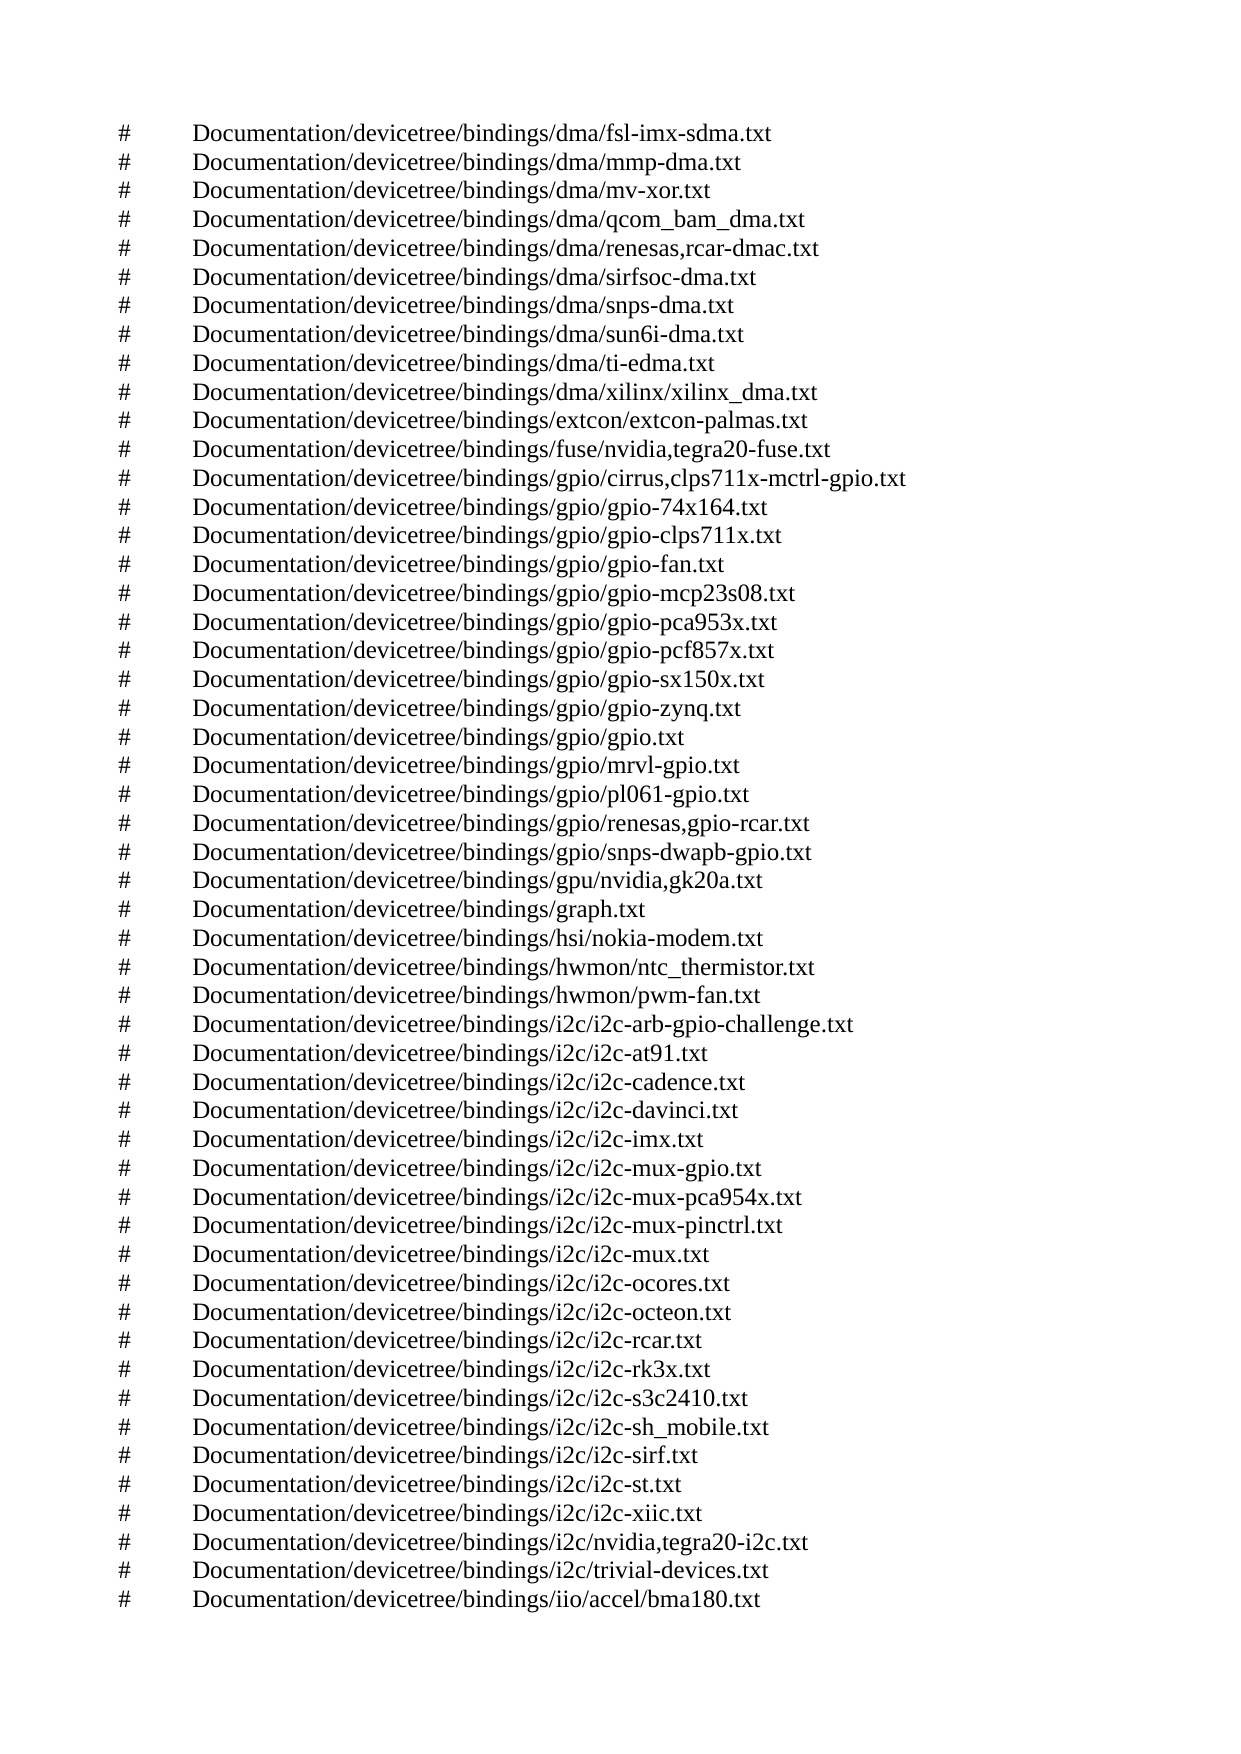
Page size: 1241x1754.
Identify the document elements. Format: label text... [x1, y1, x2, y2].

text # Documentation/devicetree/bindings/i2c/nvidia,tegra20-i2c.txt [118, 1527, 1122, 1556]
text # Documentation/devicetree/bindings/hwmon/pwm-fan.txt [118, 981, 1122, 1009]
text # Documentation/devicetree/bindings/gpio/gpio-fan.txt [118, 549, 1122, 578]
text # Documentation/devicetree/bindings/hsi/nokia-modem.txt [118, 923, 1122, 952]
text # Documentation/devicetree/bindings/i2c/i2c-rk3x.txt [118, 1354, 1122, 1383]
text # Documentation/devicetree/bindings/dma/xilinx/xilinx_dma.txt [118, 377, 1122, 406]
text # Documentation/devicetree/bindings/gpio/gpio-pca953x.txt [118, 607, 1122, 636]
text # Documentation/devicetree/bindings/gpio/gpio-pcf857x.txt [118, 636, 1122, 664]
text # Documentation/devicetree/bindings/gpu/nvidia,gk20a.txt [118, 866, 1122, 894]
text # Documentation/devicetree/bindings/dma/qcom_bam_dma.txt [118, 204, 1122, 233]
text # Documentation/devicetree/bindings/dma/sirfsoc-dma.txt [118, 262, 1122, 291]
text # Documentation/devicetree/bindings/i2c/i2c-sirf.txt [118, 1441, 1122, 1469]
text # Documentation/devicetree/bindings/gpio/renesas,gpio-rcar.txt [118, 808, 1122, 837]
text # Documentation/devicetree/bindings/dma/ti-edma.txt [118, 348, 1122, 377]
text # Documentation/devicetree/bindings/gpio/snps-dwapb-gpio.txt [118, 837, 1122, 866]
text # Documentation/devicetree/bindings/i2c/i2c-ocores.txt [118, 1268, 1122, 1297]
text # Documentation/devicetree/bindings/dma/mv-xor.txt [118, 176, 1122, 204]
text # Documentation/devicetree/bindings/i2c/i2c-rcar.txt [118, 1326, 1122, 1354]
text # Documentation/devicetree/bindings/gpio/gpio-clps711x.txt [118, 521, 1122, 549]
text # Documentation/devicetree/bindings/i2c/i2c-octeon.txt [118, 1297, 1122, 1326]
text # Documentation/devicetree/bindings/dma/snps-dma.txt [118, 291, 1122, 319]
text # Documentation/devicetree/bindings/hwmon/ntc_thermistor.txt [118, 952, 1122, 981]
text # Documentation/devicetree/bindings/i2c/i2c-mux-gpio.txt [118, 1153, 1122, 1182]
text # Documentation/devicetree/bindings/dma/fsl-imx-sdma.txt [118, 118, 1122, 147]
text # Documentation/devicetree/bindings/i2c/i2c-st.txt [118, 1469, 1122, 1498]
text # Documentation/devicetree/bindings/fuse/nvidia,tegra20-fuse.txt [118, 434, 1122, 463]
text # Documentation/devicetree/bindings/iio/accel/bma180.txt [118, 1584, 1122, 1613]
text # Documentation/devicetree/bindings/gpio/cirrus,clps711x-mctrl-gpio.txt [118, 463, 1122, 492]
text # Documentation/devicetree/bindings/i2c/i2c-mux-pca954x.txt [118, 1182, 1122, 1211]
text # Documentation/devicetree/bindings/i2c/i2c-imx.txt [118, 1124, 1122, 1153]
text # Documentation/devicetree/bindings/i2c/i2c-at91.txt [118, 1038, 1122, 1067]
text # Documentation/devicetree/bindings/dma/sun6i-dma.txt [118, 319, 1122, 348]
text # Documentation/devicetree/bindings/i2c/i2c-davinci.txt [118, 1096, 1122, 1124]
text # Documentation/devicetree/bindings/dma/renesas,rcar-dmac.txt [118, 233, 1122, 262]
text # Documentation/devicetree/bindings/i2c/trivial-devices.txt [118, 1556, 1122, 1584]
text # Documentation/devicetree/bindings/gpio/gpio-74x164.txt [118, 492, 1122, 521]
text # Documentation/devicetree/bindings/gpio/gpio-zynq.txt [118, 693, 1122, 722]
text # Documentation/devicetree/bindings/i2c/i2c-mux.txt [118, 1239, 1122, 1268]
text # Documentation/devicetree/bindings/graph.txt [118, 894, 1122, 923]
text # Documentation/devicetree/bindings/i2c/i2c-sh_mobile.txt [118, 1412, 1122, 1441]
text # Documentation/devicetree/bindings/i2c/i2c-cadence.txt [118, 1067, 1122, 1096]
text # Documentation/devicetree/bindings/i2c/i2c-mux-pinctrl.txt [118, 1211, 1122, 1239]
text # Documentation/devicetree/bindings/i2c/i2c-s3c2410.txt [118, 1383, 1122, 1412]
text # Documentation/devicetree/bindings/gpio/pl061-gpio.txt [118, 779, 1122, 808]
text # Documentation/devicetree/bindings/extcon/extcon-palmas.txt [118, 406, 1122, 434]
text # Documentation/devicetree/bindings/i2c/i2c-arb-gpio-challenge.txt [118, 1009, 1122, 1038]
text # Documentation/devicetree/bindings/gpio/gpio-sx150x.txt [118, 664, 1122, 693]
text # Documentation/devicetree/bindings/dma/mmp-dma.txt [118, 147, 1122, 176]
text # Documentation/devicetree/bindings/gpio/gpio.txt [118, 722, 1122, 751]
text # Documentation/devicetree/bindings/gpio/gpio-mcp23s08.txt [118, 578, 1122, 607]
text # Documentation/devicetree/bindings/i2c/i2c-xiic.txt [118, 1498, 1122, 1527]
text # Documentation/devicetree/bindings/gpio/mrvl-gpio.txt [118, 751, 1122, 779]
